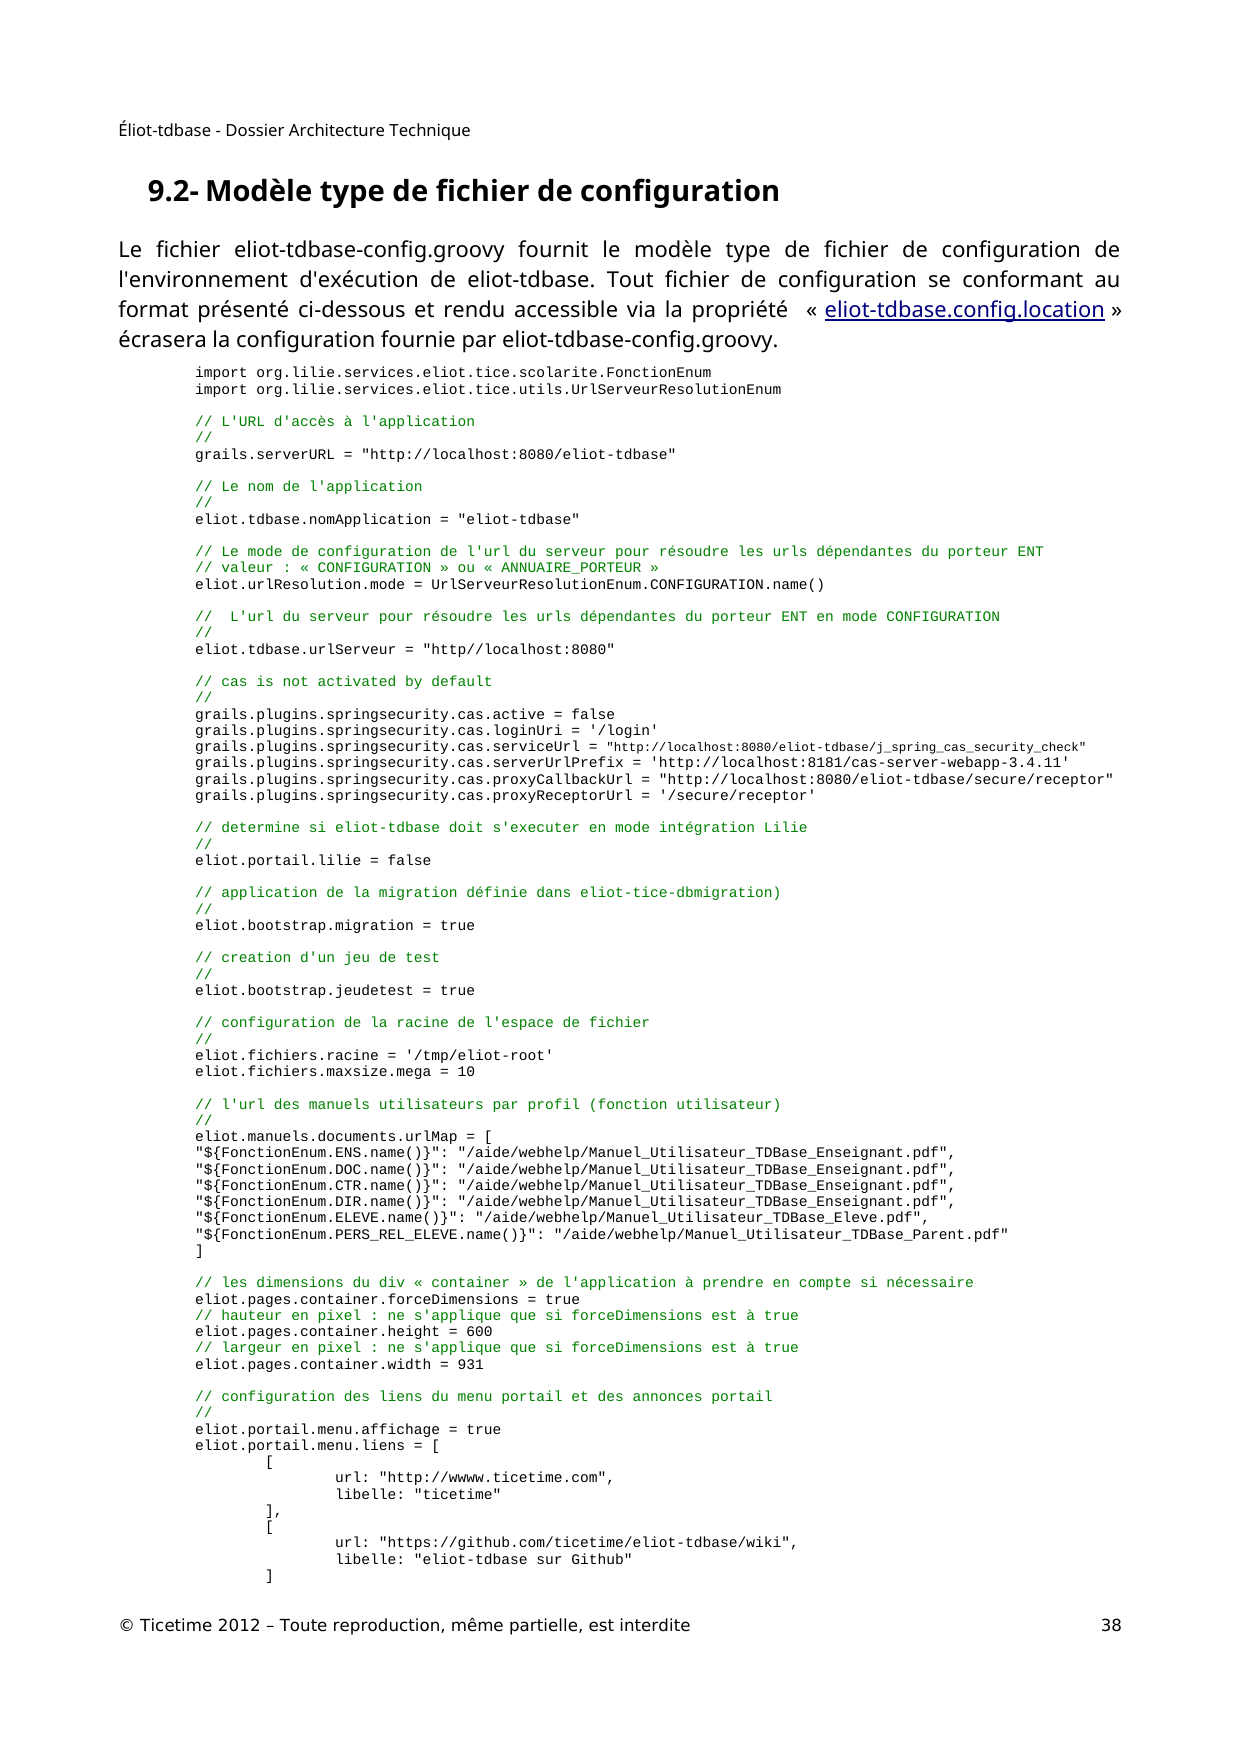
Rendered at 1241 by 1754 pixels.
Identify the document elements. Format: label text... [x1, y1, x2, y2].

text // [195, 431, 1122, 447]
text eliot.portail.menu.affichage = true [195, 1422, 1122, 1438]
text "${FonctionEnum.DOC.name()}": "/aide/webhelp/Manuel_Utilisateur_TDBase_Enseignant.pdf", [195, 1162, 1122, 1178]
text // [195, 1032, 1122, 1048]
text // Le nom de l'application [195, 479, 1122, 496]
text eliot.manuels.documents.urlMap = [ [195, 1129, 1122, 1146]
text import org.lilie.services.eliot.tice.scolarite.FonctionEnum [195, 366, 1122, 382]
text // cas is not activated by default [195, 674, 1122, 691]
text [ [195, 1454, 1122, 1471]
text grails.plugins.springsecurity.cas.proxyReceptorUrl = '/secure/receptor' [195, 788, 1122, 804]
text import org.lilie.services.eliot.tice.utils.UrlServeurResolutionEnum [195, 382, 1122, 398]
text // determine si eliot-tdbase doit s'executer en mode intégration Lilie [195, 821, 1122, 837]
text "${FonctionEnum.ELEVE.name()}": "/aide/webhelp/Manuel_Utilisateur_TDBase_Eleve.pdf", [195, 1211, 1122, 1227]
text eliot.fichiers.racine = '/tmp/eliot-root' [195, 1048, 1122, 1064]
text eliot.tdbase.urlServeur = "http//localhost:8080" [195, 642, 1122, 658]
text ] [195, 1243, 1122, 1259]
text grails.plugins.springsecurity.cas.serverUrlPrefix = 'http://localhost:8181/cas-server-webapp-3.4.11' [195, 756, 1122, 772]
text libelle: "eliot-tdbase sur Github" [195, 1552, 1122, 1568]
text grails.plugins.springsecurity.cas.loginUri = '/login' [195, 723, 1122, 739]
text grails.plugins.springsecurity.cas.serviceUrl = "http://localhost:8080/eliot-tdbase/j_spring_cas_security_check" [195, 739, 1122, 756]
text "${FonctionEnum.CTR.name()}": "/aide/webhelp/Manuel_Utilisateur_TDBase_Enseignant.pdf", [195, 1178, 1122, 1194]
text // hauteur en pixel : ne s'applique que si forceDimensions est à true [195, 1308, 1122, 1324]
text libelle: "ticetime" [195, 1487, 1122, 1503]
text eliot.urlResolution.mode = UrlServeurResolutionEnum.CONFIGURATION.name() [195, 577, 1122, 593]
text eliot.tdbase.nomApplication = "eliot-tdbase" [195, 512, 1122, 528]
text url: "http://wwww.ticetime.com", [195, 1471, 1122, 1487]
text grails.plugins.springsecurity.cas.active = false [195, 707, 1122, 723]
text eliot.portail.menu.liens = [ [195, 1438, 1122, 1454]
text // creation d'un jeu de test [195, 951, 1122, 967]
text // valeur : « CONFIGURATION » ou « ANNUAIRE_PORTEUR » [195, 561, 1122, 577]
text // [195, 902, 1122, 918]
subtitle Modèle type de fichier de configuration [118, 171, 1122, 210]
text eliot.pages.container.width = 931 [195, 1357, 1122, 1373]
text eliot.pages.container.forceDimensions = true [195, 1292, 1122, 1308]
text ], [195, 1503, 1122, 1519]
text eliot.portail.lilie = false [195, 853, 1122, 869]
text eliot.bootstrap.jeudetest = true [195, 983, 1122, 999]
text // [195, 496, 1122, 512]
text "${FonctionEnum.DIR.name()}": "/aide/webhelp/Manuel_Utilisateur_TDBase_Enseignant.pdf", [195, 1194, 1122, 1211]
text // L'url du serveur pour résoudre les urls dépendantes du porteur ENT en mode CONFIGURATION [195, 609, 1122, 626]
text // [195, 1113, 1122, 1129]
text // [195, 837, 1122, 853]
text // application de la migration définie dans eliot-tice-dbmigration) [195, 886, 1122, 902]
text "${FonctionEnum.ENS.name()}": "/aide/webhelp/Manuel_Utilisateur_TDBase_Enseignant.pdf", [195, 1146, 1122, 1162]
text "${FonctionEnum.PERS_REL_ELEVE.name()}": "/aide/webhelp/Manuel_Utilisateur_TDBase_Parent.pdf" [195, 1227, 1122, 1243]
text eliot.fichiers.maxsize.mega = 10 [195, 1064, 1122, 1081]
text // Le mode de configuration de l'url du serveur pour résoudre les urls dépendantes du porteur ENT [195, 544, 1122, 561]
text // L'URL d'accès à l'application [195, 414, 1122, 431]
text // [195, 691, 1122, 707]
text // [195, 626, 1122, 642]
text url: "https://github.com/ticetime/eliot-tdbase/wiki", [195, 1536, 1122, 1552]
text [ [195, 1519, 1122, 1536]
text grails.serverURL = "http://localhost:8080/eliot-tdbase" [195, 447, 1122, 463]
text // configuration de la racine de l'espace de fichier [195, 1016, 1122, 1032]
text eliot.bootstrap.migration = true [195, 918, 1122, 934]
text // [195, 1406, 1122, 1422]
text eliot.pages.container.height = 600 [195, 1324, 1122, 1341]
text Le fichier eliot-tdbase-config.groovy fournit le modèle type de fichier de configuration de l'environnement d'exécution de eliot-tdbase. Tout fichier de configuration se conformant au format présenté ci-dessous et rendu accessible via la propriété « eliot-tdbase.config.location » écrasera la configuration fournie par eliot-tdbase-config.groovy. [118, 234, 1122, 354]
text // configuration des liens du menu portail et des annonces portail [195, 1389, 1122, 1406]
text // l'url des manuels utilisateurs par profil (fonction utilisateur) [195, 1097, 1122, 1113]
text // [195, 967, 1122, 983]
text // les dimensions du div « container » de l'application à prendre en compte si nécessaire [195, 1276, 1122, 1292]
text ] [195, 1568, 1122, 1584]
text // largeur en pixel : ne s'applique que si forceDimensions est à true [195, 1341, 1122, 1357]
text grails.plugins.springsecurity.cas.proxyCallbackUrl = "http://localhost:8080/eliot-tdbase/secure/receptor" [195, 772, 1122, 788]
